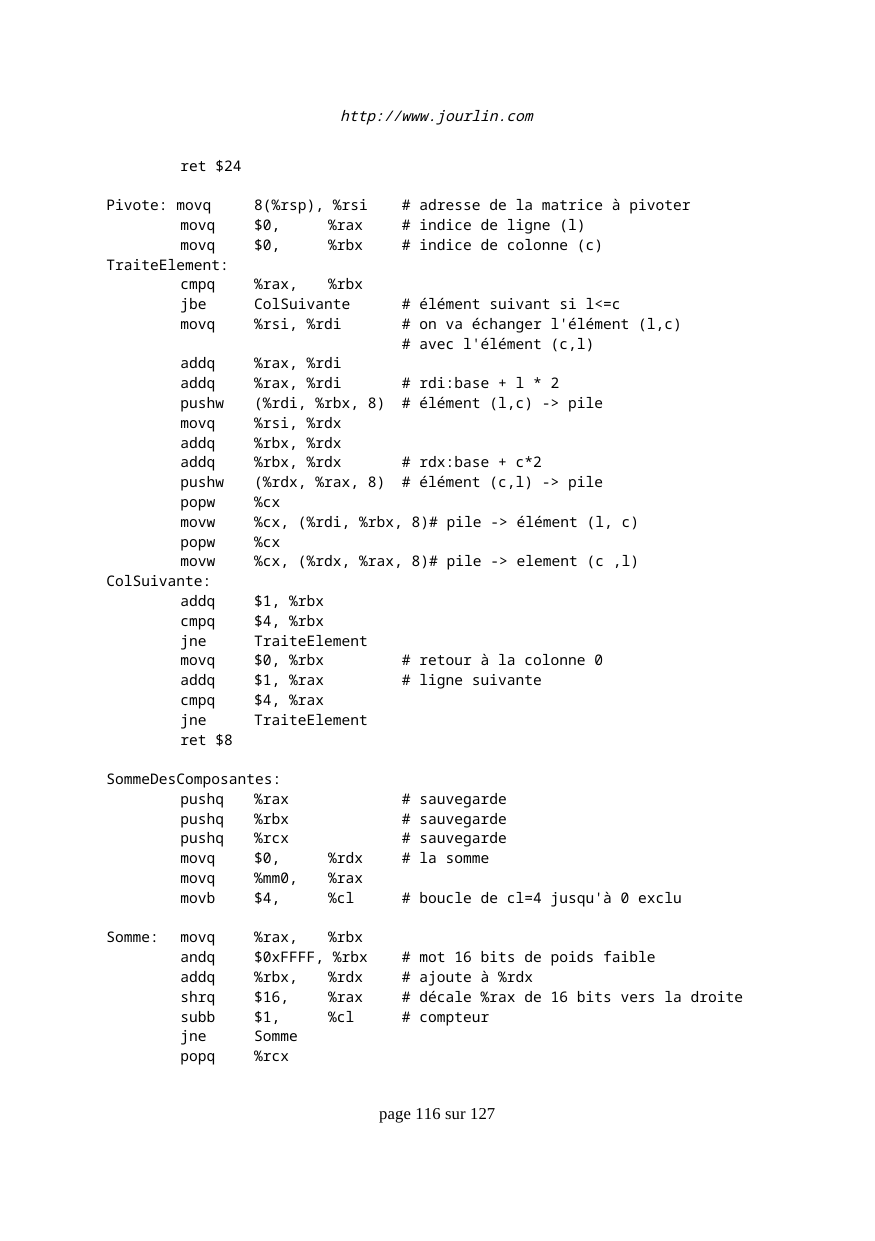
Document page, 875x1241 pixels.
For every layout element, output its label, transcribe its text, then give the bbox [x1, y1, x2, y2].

text jne TraiteElement [106, 631, 768, 650]
text SommeDesComposantes: [106, 769, 768, 789]
text # avec l'élément (c,l) [106, 334, 768, 353]
text shrq $16, %rax # décale %rax de 16 bits vers la droite [106, 987, 768, 1007]
text cmpq %rax, %rbx [106, 274, 768, 294]
text pushq %rax # sauvegarde [106, 789, 768, 809]
text addq %rbx, %rdx # rdx:base + c*2 [106, 452, 768, 472]
text jbe ColSuivante # élément suivant si l<=c [106, 294, 768, 314]
text movw %cx, (%rdx, %rax, 8)# pile -> element (c ,l) [106, 551, 768, 571]
text addq %rax, %rdi # rdi:base + l * 2 [106, 373, 768, 393]
text pushq %rbx # sauvegarde [106, 809, 768, 828]
text addq %rbx, %rdx [106, 433, 768, 452]
text subb $1, %cl # compteur [106, 1007, 768, 1026]
text movq $0, %rbx # retour à la colonne 0 [106, 650, 768, 670]
text addq %rbx, %rdx # ajoute à %rdx [106, 967, 768, 987]
text jne Somme [106, 1026, 768, 1046]
text popq %rcx [106, 1046, 768, 1066]
text Pivote: movq 8(%rsp), %rsi # adresse de la matrice à pivoter [106, 195, 768, 215]
text pushq %rcx # sauvegarde [106, 828, 768, 848]
text movq $0, %rbx # indice de colonne (c) [106, 235, 768, 254]
text movq $0, %rdx # la somme [106, 848, 768, 868]
text andq $0xFFFF, %rbx # mot 16 bits de poids faible [106, 947, 768, 967]
text TraiteElement: [106, 254, 768, 274]
text movq $0, %rax # indice de ligne (l) [106, 215, 768, 235]
text popw %cx [106, 532, 768, 551]
text addq $1, %rax # ligne suivante [106, 670, 768, 690]
text addq %rax, %rdi [106, 353, 768, 373]
text movw %cx, (%rdi, %rbx, 8)# pile -> élément (l, c) [106, 512, 768, 532]
text movq %rsi, %rdi # on va échanger l'élément (l,c) [106, 314, 768, 334]
text movq %rsi, %rdx [106, 413, 768, 433]
text ret $24 [106, 156, 768, 175]
text movb $4, %cl # boucle de cl=4 jusqu'à 0 exclu [106, 888, 768, 927]
text popw %cx [106, 492, 768, 512]
text cmpq $4, %rax [106, 690, 768, 710]
text cmpq $4, %rbx [106, 611, 768, 631]
text pushw (%rdi, %rbx, 8) # élément (l,c) -> pile [106, 393, 768, 413]
text pushw (%rdx, %rax, 8) # élément (c,l) -> pile [106, 472, 768, 492]
text Somme: movq %rax, %rbx [106, 927, 768, 947]
text addq $1, %rbx [106, 591, 768, 611]
text movq %mm0, %rax [106, 868, 768, 888]
text ret $8 [106, 729, 768, 749]
text jne TraiteElement [106, 710, 768, 729]
text ColSuivante: [106, 571, 768, 591]
